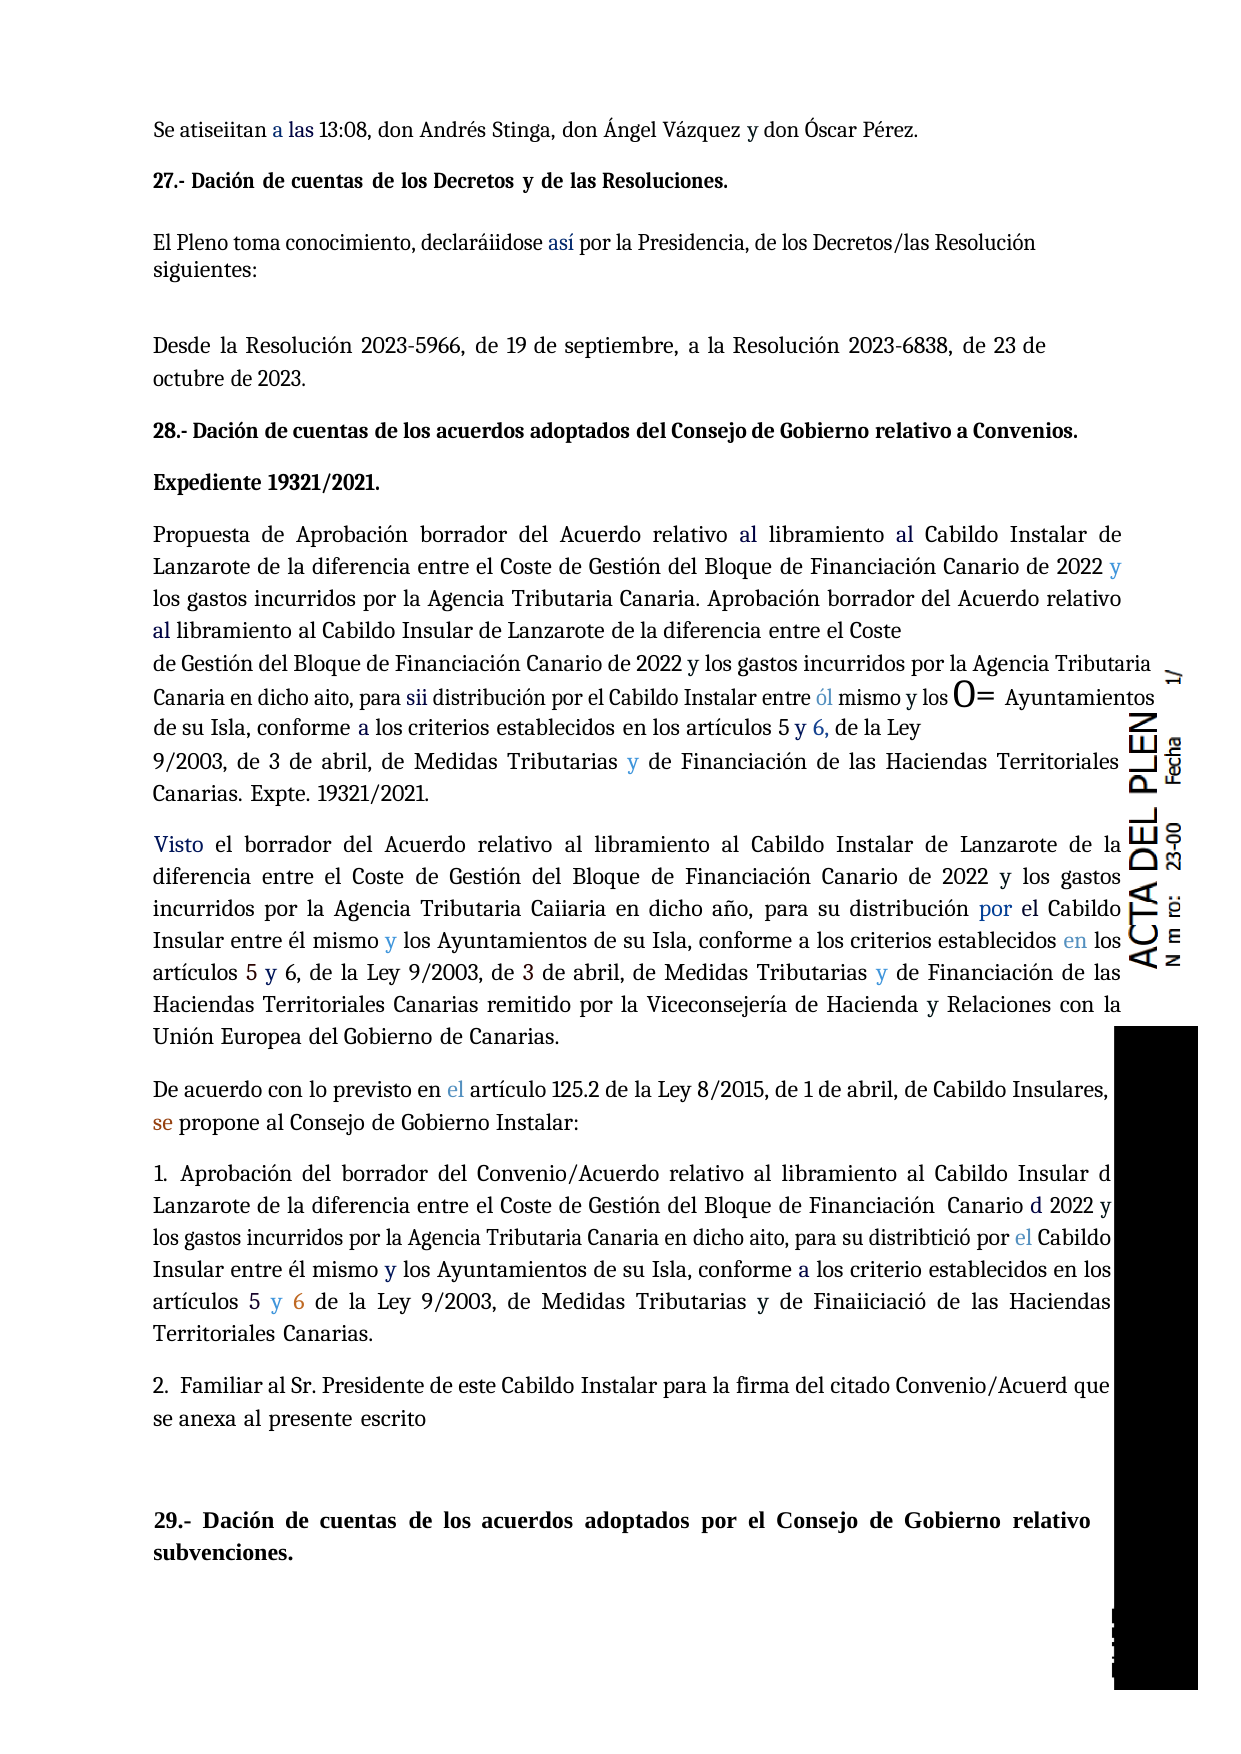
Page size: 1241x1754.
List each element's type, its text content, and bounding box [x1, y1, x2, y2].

picture [1165, 955, 1181, 966]
picture [1129, 755, 1157, 772]
text de Gestión del Bloque de Financiación Canario de 2022 y los gastos incurridos por la Agencia Tributaria Canaria en dicho aito, para sii distribución por el Cabildo Instalar entre ól mismo y los O= Ayuntamientos de su Isla, conforme a los criterios establecidos en los artículos 5 y 6, de la Ley [153, 652, 1167, 742]
text 9/2003, de 3 de abril, de Medidas Tributarias y de Financiación de las Haciendas Territoriales Canarias. Expte. 19321/2021. [153, 748, 1120, 808]
text octubre de 2023. [153, 365, 1209, 393]
text 28.- Dación de cuentas de los acuerdos adoptados del Consejo de Gobierno relativo a Convenios. [153, 418, 1209, 444]
subtitle 29.- Dación de cuentas de los acuerdos adoptados por el Consejo de Gobierno relativo subvenciones. [153, 1506, 1209, 1565]
text Propuesta de Aprobación borrador del Acuerdo relativo al libramiento al Cabildo Instalar de Lanzarote de la diferencia entre el Coste de Gestión del Bloque de Financiación Canario de 2022 y los gastos incurridos por la Agencia Tributaria Canaria. Aprobación borrador del Acuerdo relativo al libramiento al Cabildo Insular de Lanzarote de la diferencia entre el Coste [153, 521, 1122, 644]
text Se atiseiitan a las 13:08, don Andrés Stinga, don Ángel Vázquez y don Óscar Pérez. [154, 117, 1209, 144]
text El Pleno toma conocimiento, declaráiidose así por la Presidencia, de los Decretos/las Resolución siguientes: [153, 229, 1119, 284]
picture [1128, 881, 1158, 969]
text Desde la Resolución 2023-5966, de 19 de septiembre, a la Resolución 2023-6838, de 23 de [153, 332, 1209, 360]
text De acuerdo con lo previsto en el artículo 125.2 de la Ley 8/2015, de 1 de abril, de Cabildo Insulares, se propone al Consejo de Gobierno Instalar: [153, 1076, 1109, 1136]
text Visto el borrador del Acuerdo relativo al libramiento al Cabildo Instalar de Lanzarote de la diferencia entre el Coste de Gestión del Bloque de Financiación Canario de 2022 y los gastos incurridos por la Agencia Tributaria Caiiaria en dicho año, para su distribución por el Cabildo Insular entre él mismo y los Ayuntamientos de su Isla, conforme a los criterios establecidos en los artículos 5 y 6, de la Ley 9/2003, de 3 de abril, de Medidas Tributarias y de Financiación de las Haciendas Territoriales Canarias remitido por la Viceconsejería de Hacienda y Relaciones con la Unión Europea del Gobierno de Canarias. [153, 831, 1121, 1051]
picture [1111, 1565, 1198, 1690]
picture [1164, 737, 1181, 784]
list Familiar al Sr. Presidente de este Cabildo Instalar para la firma del citado Convenio/Acuerd que se anexa al presente escrito [153, 1372, 1110, 1432]
text 27.- Dación de cuentas de los Decretos y de las Resoluciones. [153, 168, 1209, 195]
list Aprobación del borrador del Convenio/Acuerdo relativo al libramiento al Cabildo Insular d Lanzarote de la diferencia entre el Coste de Gestión del Bloque de Financiación Canario d 2022 y los gastos incurridos por la Agencia Tributaria Canaria en dicho aito, para su distribtició por el Cabildo Insular entre él mismo y los Ayuntamientos de su Isla, conforme a los criterio establecidos en los artículos 5 y 6 de la Ley 9/2003, de Medidas Tributarias y de Finaiiciació de las Haciendas Territoriales Canarias. [153, 1159, 1111, 1347]
picture [1167, 670, 1183, 684]
picture [1111, 1026, 1198, 1506]
picture [1129, 775, 1181, 870]
picture [1168, 896, 1181, 917]
picture [1168, 929, 1181, 943]
picture [1129, 742, 1157, 753]
subtitle Expediente 19321/2021. [153, 469, 1209, 497]
